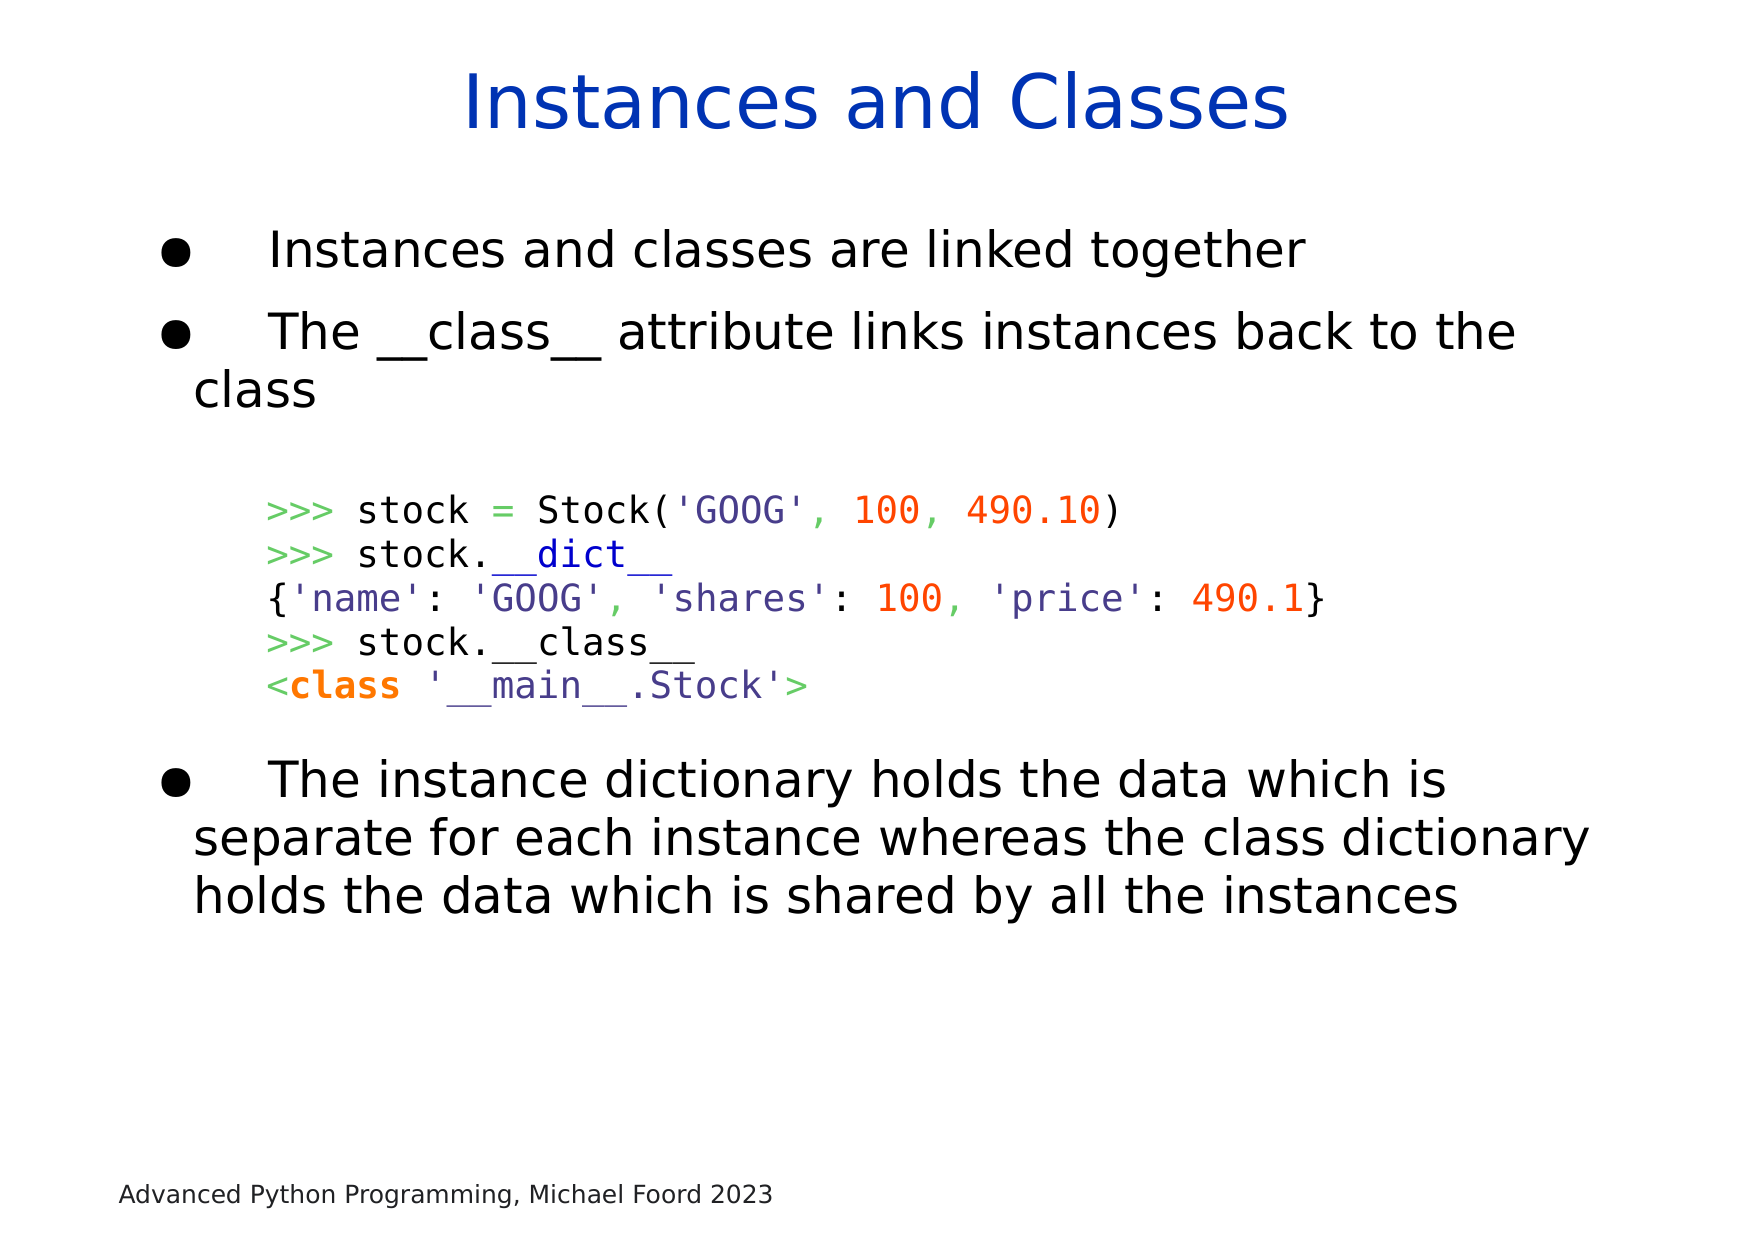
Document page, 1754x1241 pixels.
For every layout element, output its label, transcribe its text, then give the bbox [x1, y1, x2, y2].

list The __class__ attribute links instances back to the class [156, 303, 1636, 419]
text <class '__main__.Stock'> [266, 664, 1636, 707]
text >>> stock.__class__ [266, 620, 1636, 664]
text >>> stock.__dict__ [266, 533, 1636, 576]
text >>> stock = Stock('GOOG', 100, 490.10) [266, 489, 1636, 533]
text Instances and Classes [118, 59, 1636, 146]
list The instance dictionary holds the data which is separate for each instance whereas the class dictionary holds the data which is shared by all the instances [156, 751, 1636, 926]
text {'name': 'GOOG', 'shares': 100, 'price': 490.1} [266, 576, 1636, 620]
list Instances and classes are linked together [156, 221, 1636, 279]
